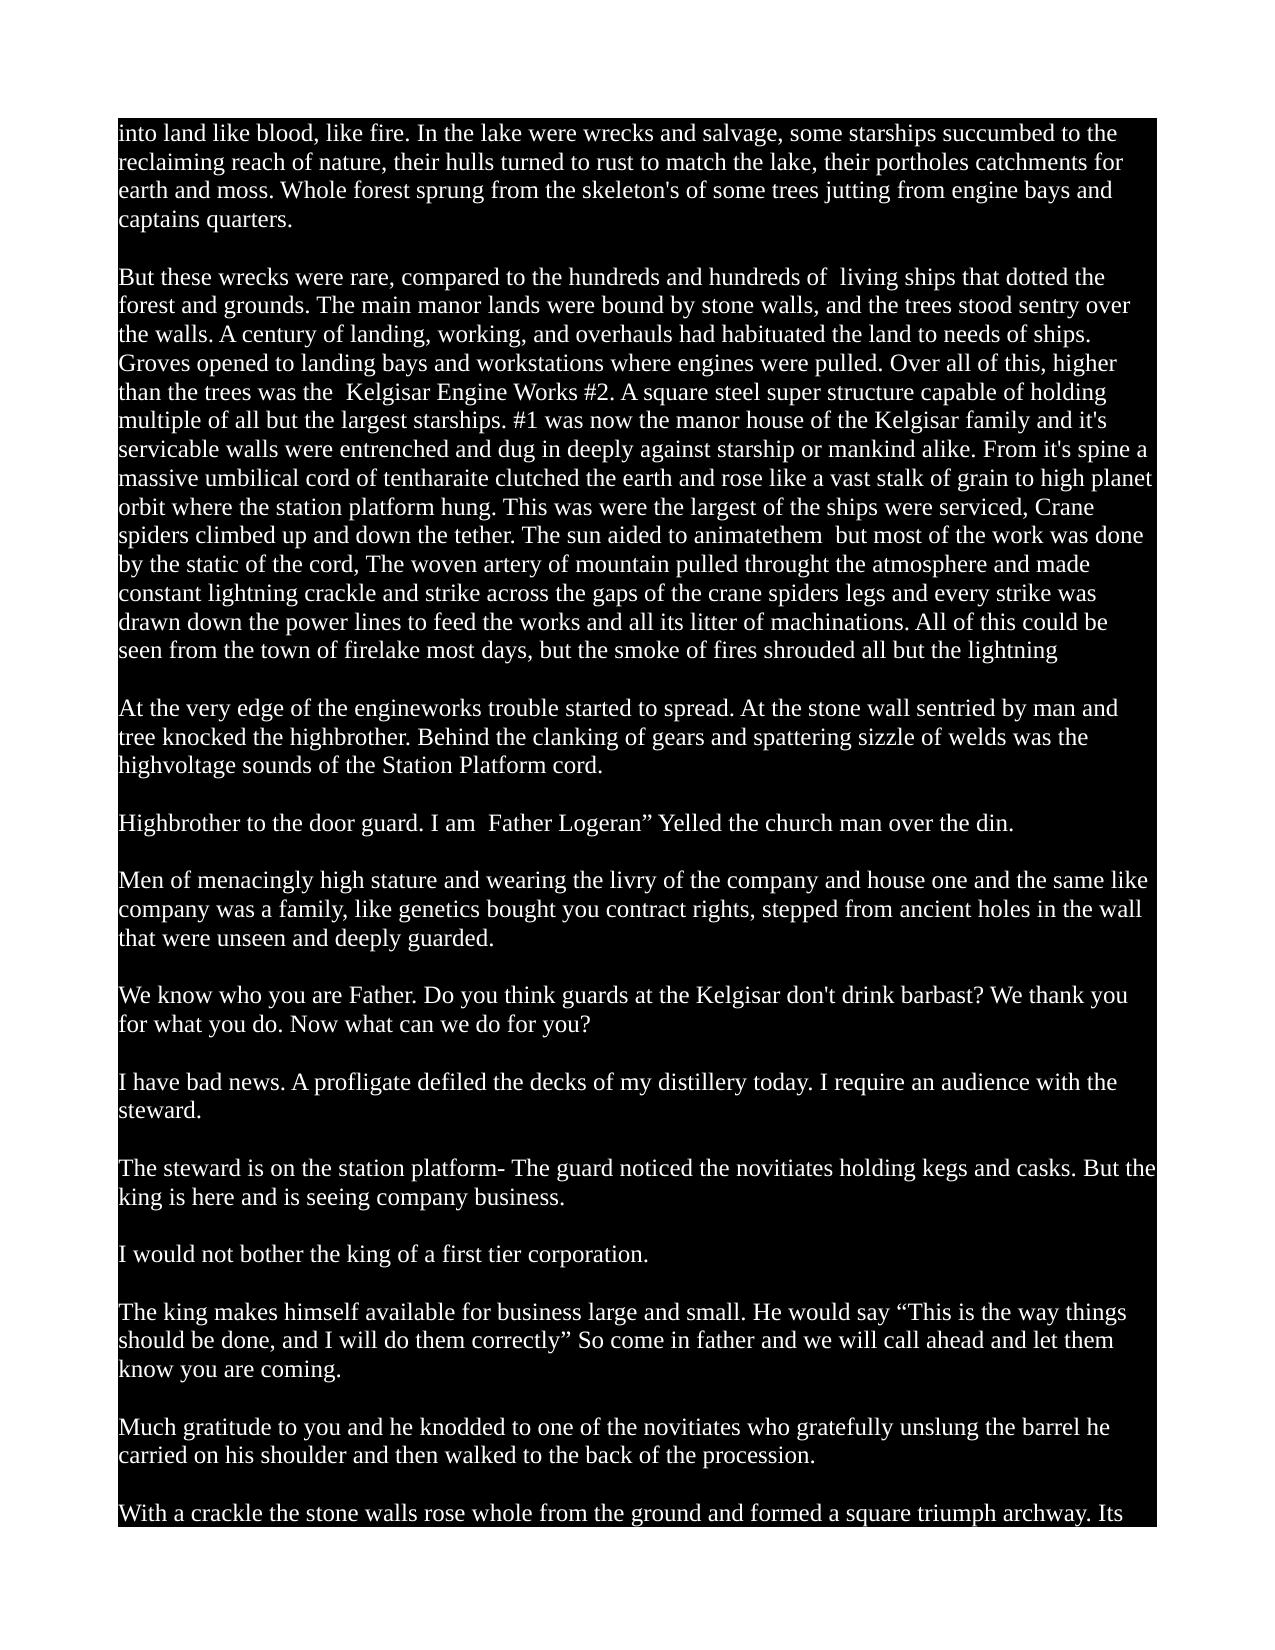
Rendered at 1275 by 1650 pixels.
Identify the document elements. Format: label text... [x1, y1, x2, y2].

text Men of menacingly high stature and wearing the livry of the company and house one and the same like company was a family, like genetics bought you contract rights, stepped from ancient holes in the wall that were unseen and deeply guarded. We know who you are Father. Do you think guards at the Kelgisar don't drink barbast? We thank you for what you do. Now what can we do for you? I have bad news. A profligate defiled the decks of my distillery today. I require an audience with the steward. The steward is on the station platform- The guard noticed the novitiates holding kegs and casks. But the king is here and is seeing company business. I would not bother the king of a first tier corporation. The king makes himself available for business large and small. He would say “This is the way things should be done, and I will do them correctly” So come in father and we will call ahead and let them know you are coming. Much gratitude to you and he knodded to one of the novitiates who gratefully unslung the barrel he carried on his shoulder and then walked to the back of the procession. With a crackle the stone walls rose whole from the ground and formed a square triumph archway. Its [118, 866, 1157, 1527]
text But these wrecks were rare, compared to the hundreds and hundreds of living ships that dotted the forest and grounds. The main manor lands were bound by stone walls, and the trees stood sentry over the walls. A century of landing, working, and overhauls had habituated the land to needs of ships. Groves opened to landing bays and workstations where engines were pulled. Over all of this, higher than the trees was the Kelgisar Engine Works #2. A square steel super structure capable of holding multiple of all but the largest starships. #1 was now the manor house of the Kelgisar family and it's servicable walls were entrenched and dug in deeply against starship or mankind alike. From it's spine a massive umbilical cord of tentharaite clutched the earth and rose like a vast stalk of grain to high planet orbit where the station platform hung. This was were the largest of the ships were serviced, Crane spiders climbed up and down the tether. The sun aided to animatethem but most of the work was done by the static of the cord, The woven artery of mountain pulled throught the atmosphere and made constant lightning crackle and strike across the gaps of the crane spiders legs and every strike was drawn down the power lines to feed the works and all its litter of machinations. All of this could be seen from the town of firelake most days, but the smoke of fires shrouded all but the lightning At the very edge of the engineworks trouble started to spread. At the stone wall sentried by man and tree knocked the highbrother. Behind the clanking of gears and spattering sizzle of welds was the highvoltage sounds of the Station Platform cord. Highbrother to the door guard. I am Father Logeran” Yelled the church man over the din. [118, 262, 1157, 837]
text into land like blood, like fire. In the lake were wrecks and salvage, some starships succumbed to the reclaiming reach of nature, their hulls turned to rust to match the lake, their portholes catchments for earth and moss. Whole forest sprung from the skeleton's of some trees jutting from engine bays and captains quarters. [118, 118, 1157, 233]
